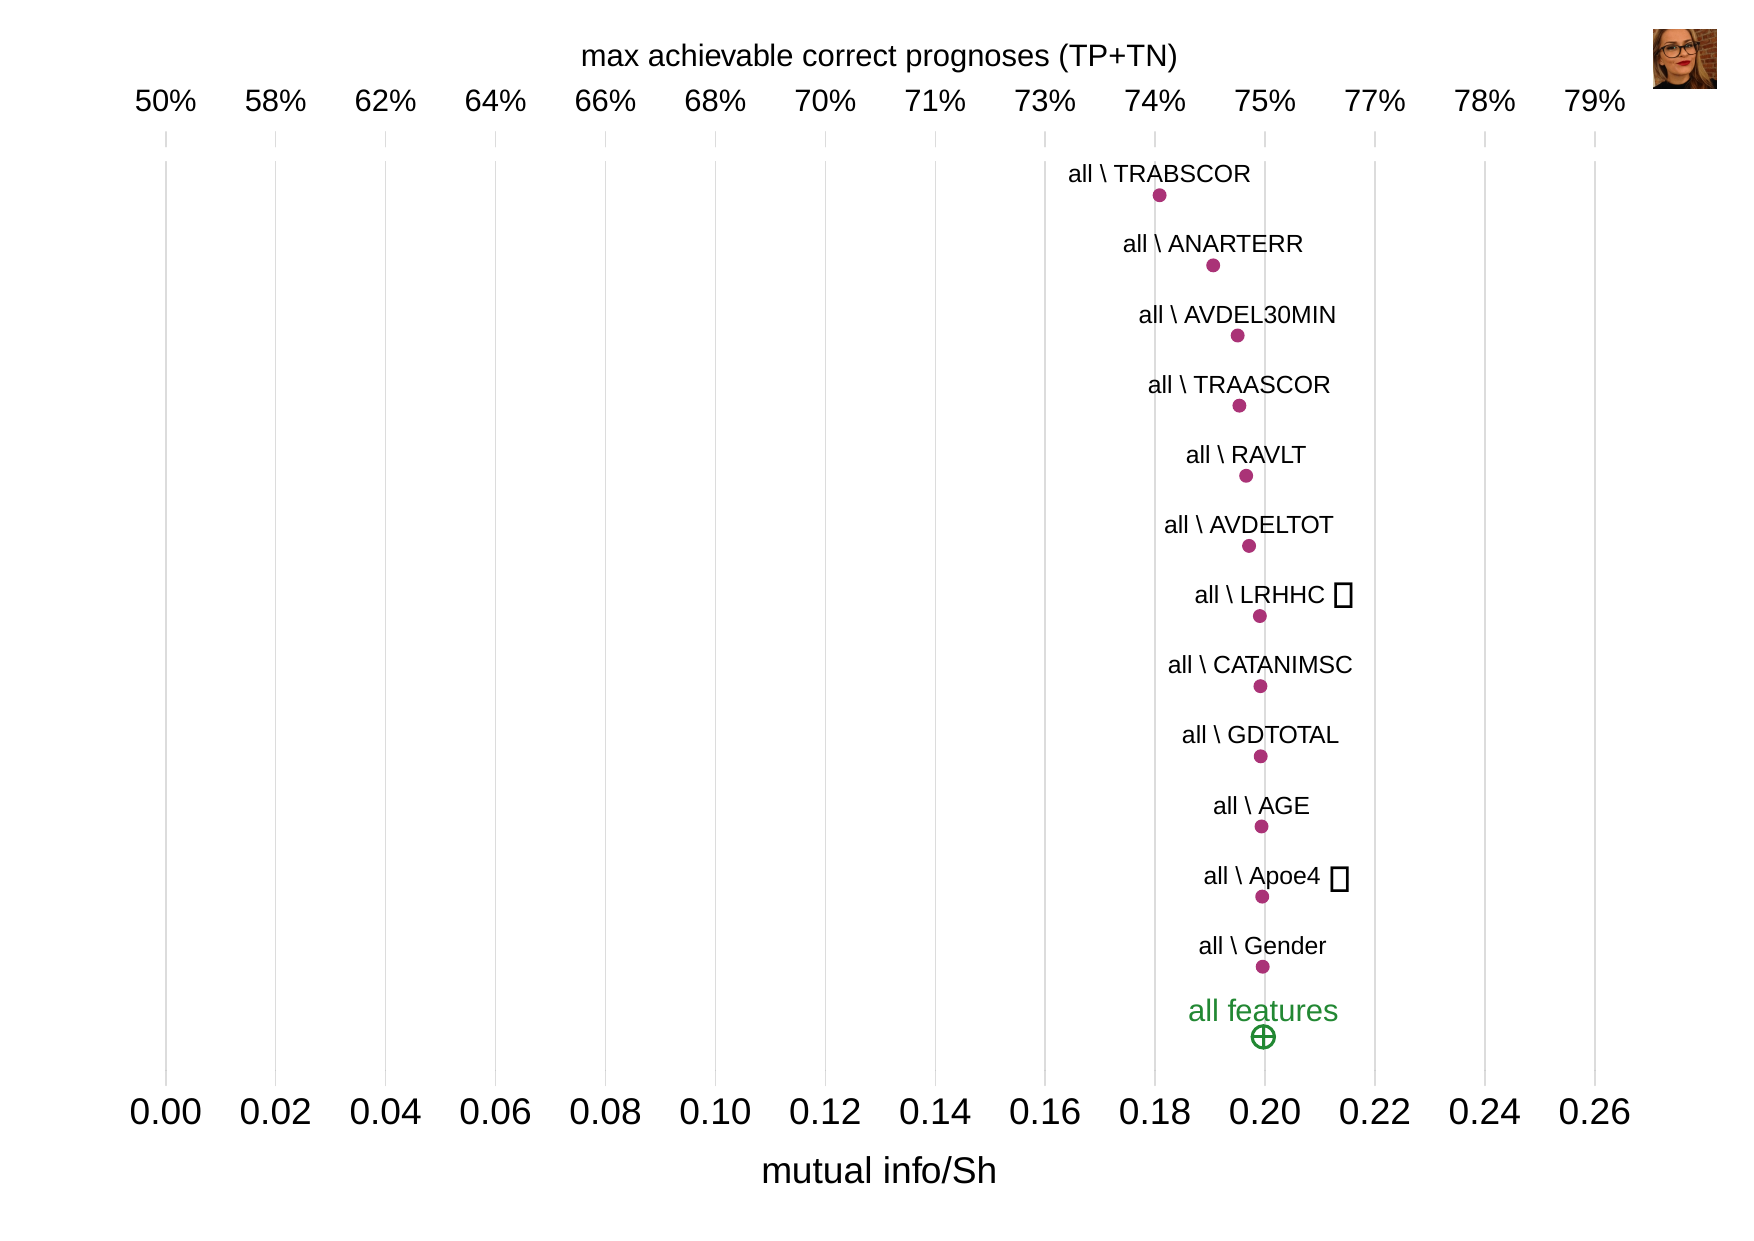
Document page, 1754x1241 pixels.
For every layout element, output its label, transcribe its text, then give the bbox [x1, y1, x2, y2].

picture [9, 6, 1745, 1235]
text_box 🧬 [1313, 844, 1395, 910]
text_box 🧠 [1316, 560, 1398, 626]
